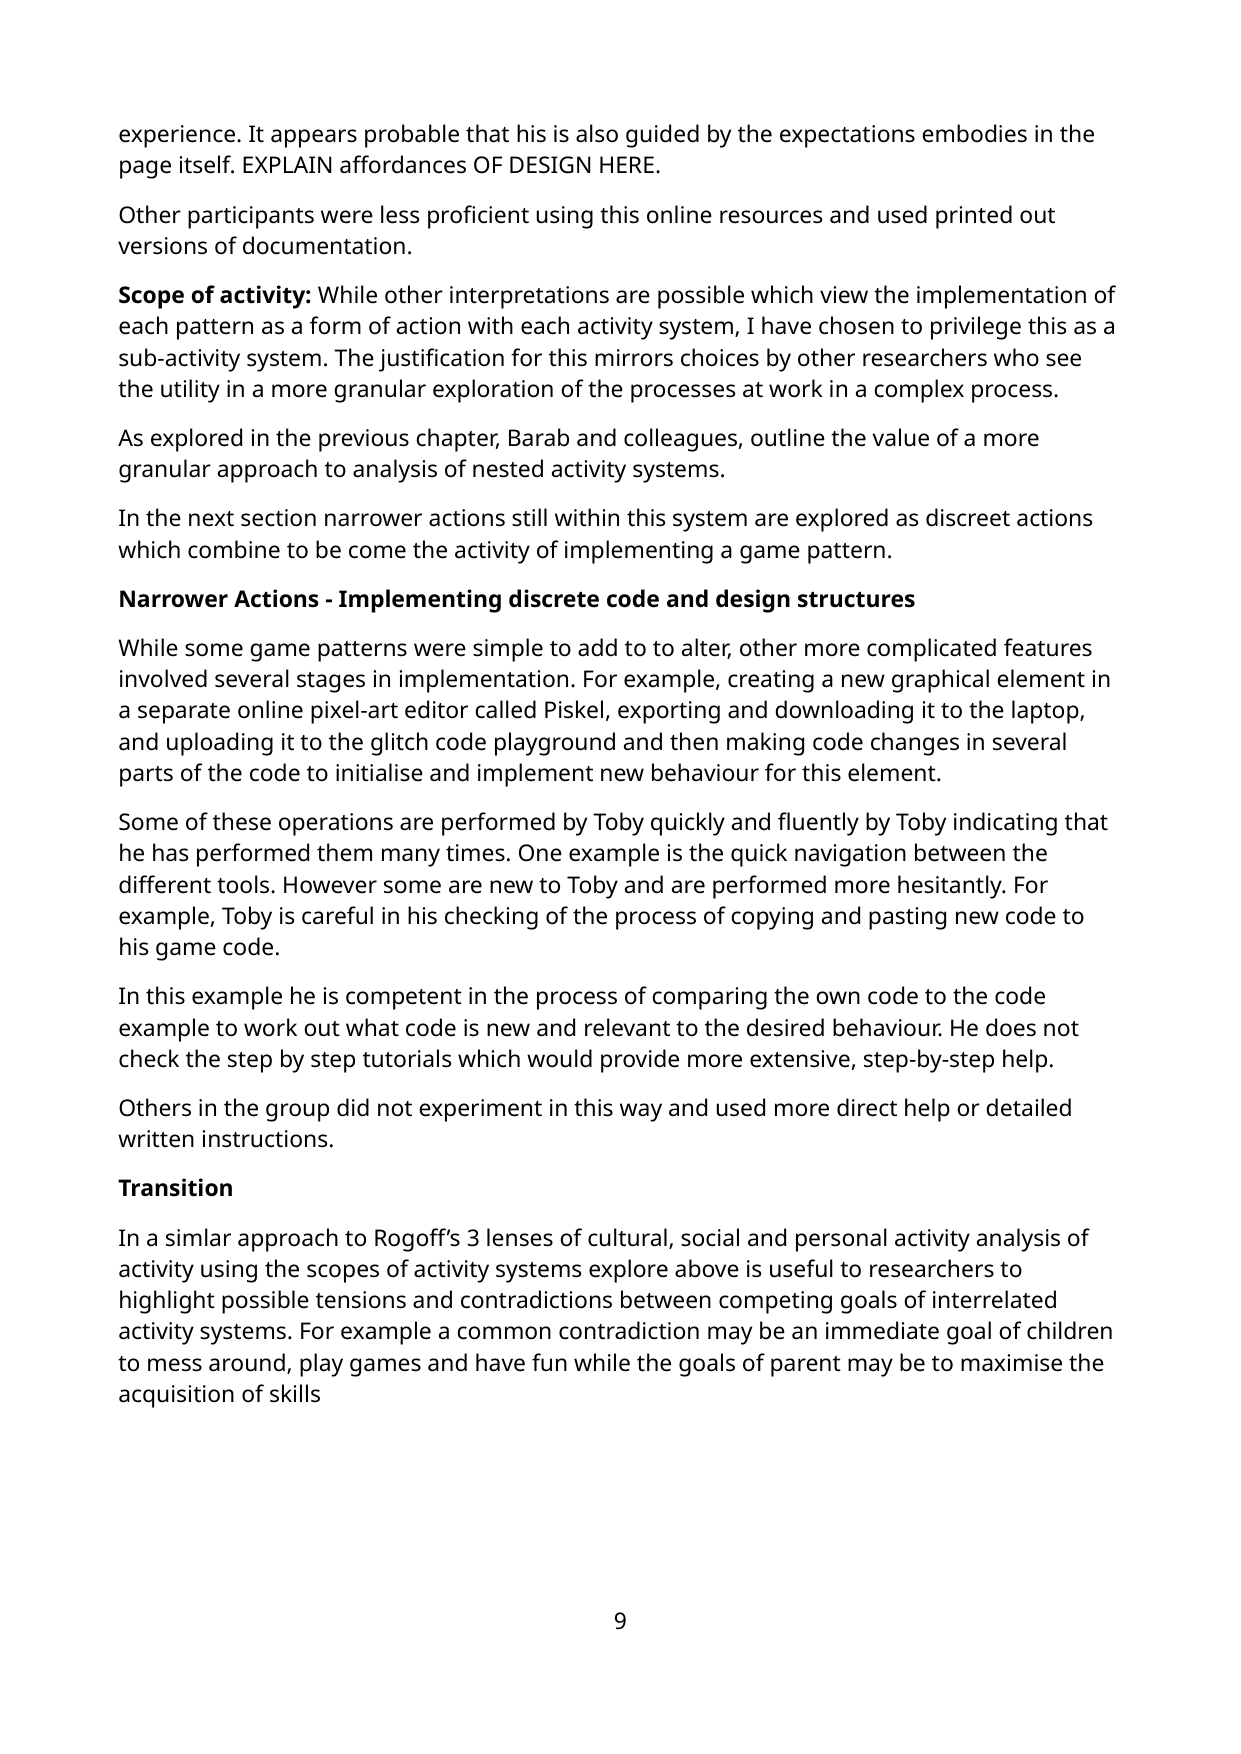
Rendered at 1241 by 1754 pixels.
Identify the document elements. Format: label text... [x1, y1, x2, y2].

text Scope of activity: While other interpretations are possible which view the implementation of each pattern as a form of action with each activity system, I have chosen to privilege this as a sub-activity system. The justification for this mirrors choices by other researchers who see the utility in a more granular exploration of the processes at work in a complex process. [118, 279, 1122, 404]
text In a simlar approach to Rogoff’s 3 lenses of cultural, social and personal activity analysis of activity using the scopes of activity systems explore above is useful to researchers to highlight possible tensions and contradictions between competing goals of interrelated activity systems. For example a common contradiction may be an immediate goal of children to mess around, play games and have fun while the goals of parent may be to maximise the acquisition of skills [118, 1221, 1122, 1409]
text While some game patterns were simple to add to to alter, other more complicated features involved several stages in implementation. For example, creating a new graphical element in a separate online pixel-art editor called Piskel, exporting and downloading it to the laptop, and uploading it to the glitch code playground and then making code changes in several parts of the code to initialise and implement new behaviour for this element. [118, 632, 1122, 788]
text Others in the group did not experiment in this way and used more direct help or detailed written instructions. [118, 1092, 1122, 1154]
text Some of these operations are performed by Toby quickly and fluently by Toby indicating that he has performed them many times. One example is the quick navigation between the different tools. However some are new to Toby and are performed more hesitantly. For example, Toby is careful in his checking of the process of copying and pasting new code to his game code. [118, 806, 1122, 962]
text Narrower Actions - Implementing discrete code and design structures [118, 583, 1122, 614]
text experience. It appears probable that his is also guided by the expectations embodies in the page itself. EXPLAIN affordances OF DESIGN HERE. [118, 118, 1122, 181]
text In this example he is competent in the process of comparing the own code to the code example to work out what code is new and relevant to the desired behaviour. He does not check the step by step tutorials which would provide more extensive, step-by-step help. [118, 980, 1122, 1074]
text In the next section narrower actions still within this system are explored as discreet actions which combine to be come the activity of implementing a game pattern. [118, 502, 1122, 565]
text Transition [118, 1172, 1122, 1203]
text As explored in the previous chapter, Barab and colleagues, outline the value of a more granular approach to analysis of nested activity systems. [118, 422, 1122, 484]
text Other participants were less proficient using this online resources and used printed out versions of documentation. [118, 198, 1122, 261]
